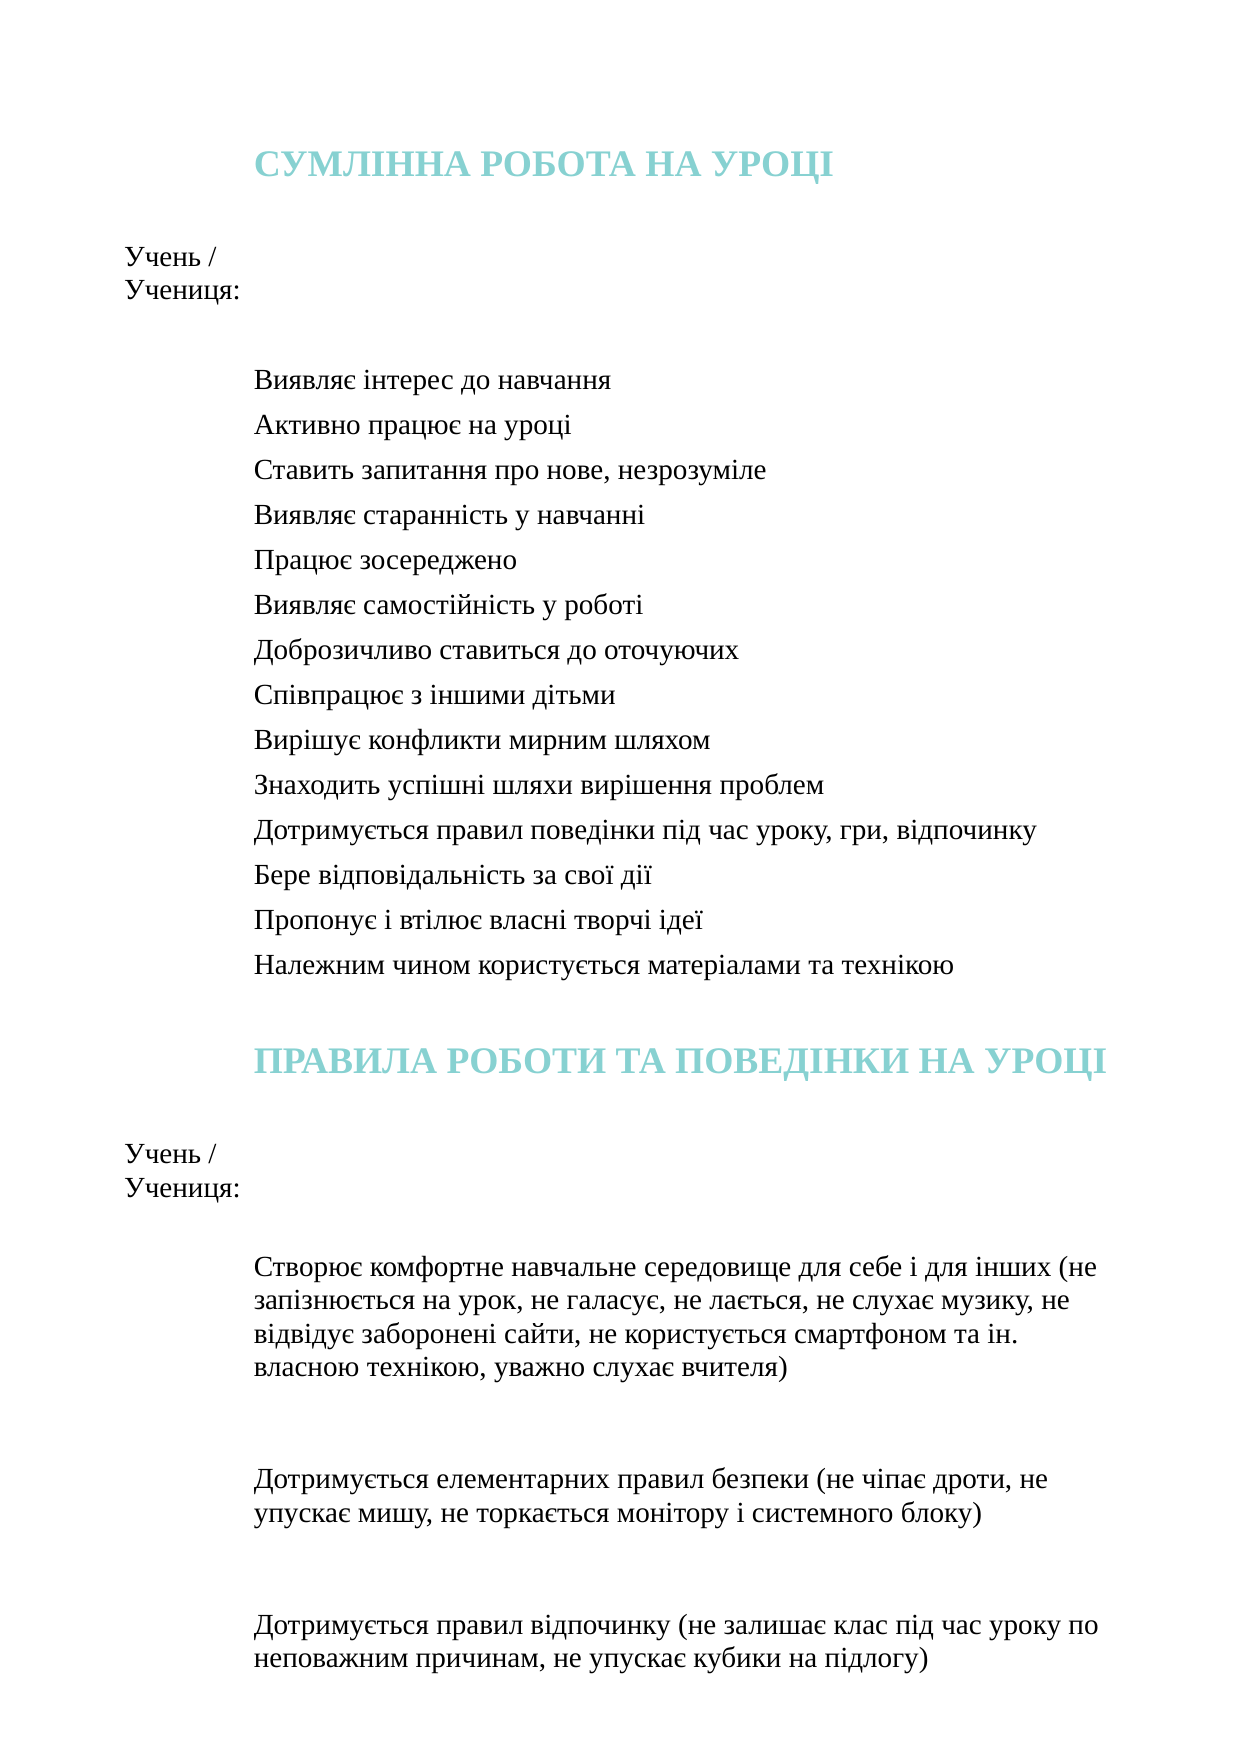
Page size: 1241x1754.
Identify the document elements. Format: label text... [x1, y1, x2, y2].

table_cell [118, 941, 248, 988]
table_cell [248, 311, 1123, 356]
table_cell [118, 1210, 248, 1422]
table_cell [248, 233, 1123, 311]
table_cell [118, 581, 248, 626]
table_header ПРАВИЛА РОБОТИ ТА ПОВЕДІНКИ НА УРОЦІ [248, 1033, 1123, 1131]
table_cell [118, 536, 248, 581]
table_cell [118, 491, 248, 536]
table_cell Дотримується правил поведінки під час уроку, гри, відпочинку [248, 806, 1123, 851]
table_cell Вирішує конфликти мирним шляхом [248, 716, 1123, 761]
table_cell Співпрацює з іншими дітьми [248, 671, 1123, 716]
table_cell Дотримується елементарних правил безпеки (не чіпає дроти, не упускає мишу, не торкається монітору і системного блоку) [248, 1422, 1123, 1568]
table_cell Виявляє самостійність у роботі [248, 581, 1123, 626]
table_cell [118, 1422, 248, 1568]
table_cell Доброзичливо ставиться до оточуючих [248, 626, 1123, 671]
table_cell [118, 401, 248, 446]
table_cell Виявляє старанність у навчанні [248, 491, 1123, 536]
table_cell Належним чином користується матеріалами та технікою [248, 941, 1123, 988]
table_cell [248, 1131, 1123, 1209]
table_cell [118, 806, 248, 851]
table_cell Працює зосереджено [248, 536, 1123, 581]
table_cell Створює комфортне навчальне середовище для себе і для інших (не запізнюється на урок, не галасує, не лається, не слухає музику, не відвідує заборонені сайти, не користується смартфоном та ін. власною технікою, уважно слухає вчителя) [248, 1210, 1123, 1422]
table_header СУМЛІННА РОБОТА НА УРОЦІ [248, 135, 1123, 233]
table_cell [118, 716, 248, 761]
table_cell [118, 446, 248, 491]
table_header [118, 135, 248, 233]
table_header [118, 1033, 248, 1131]
table_cell [118, 671, 248, 716]
table_cell Дотримується правил відпочинку (не залишає клас під час уроку по неповажним причинам, не упускає кубики на підлогу) [248, 1568, 1123, 1680]
table_cell Учень / Учениця: [118, 1131, 248, 1209]
table_cell Учень / Учениця: [118, 233, 248, 311]
table_cell Бере відповідальність за свої дії [248, 851, 1123, 896]
table_cell [118, 851, 248, 896]
table_cell Знаходить успішні шляхи вирішення проблем [248, 761, 1123, 806]
table_cell Виявляє інтерес до навчання [248, 356, 1123, 401]
table_cell [118, 311, 248, 356]
table_cell [118, 761, 248, 806]
table_cell [118, 356, 248, 401]
table_cell Пропонує і втілює власні творчі ідеї [248, 896, 1123, 941]
table_cell Ставить запитання про нове, незрозуміле [248, 446, 1123, 491]
table_cell [118, 1568, 248, 1680]
table_cell Активно працює на уроці [248, 401, 1123, 446]
table_cell [118, 626, 248, 671]
table_cell [118, 896, 248, 941]
